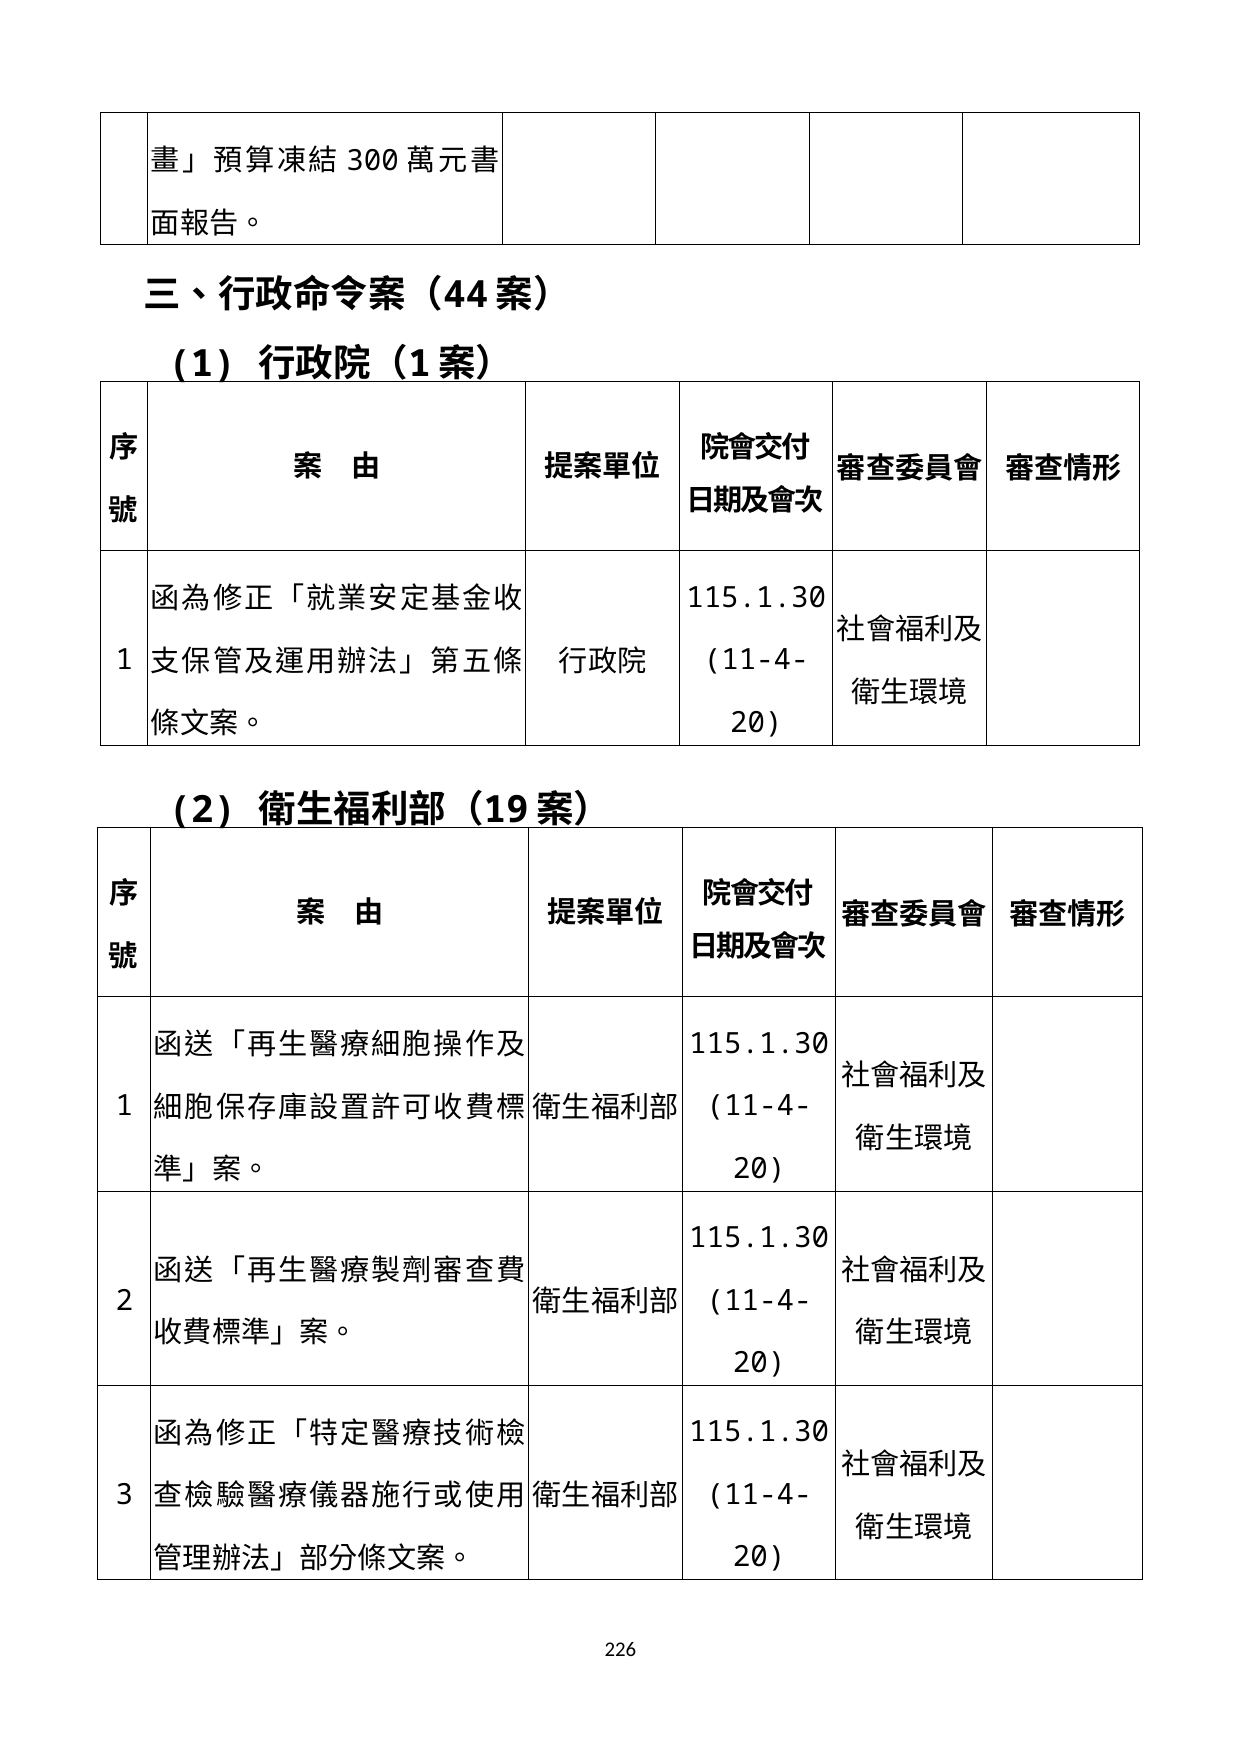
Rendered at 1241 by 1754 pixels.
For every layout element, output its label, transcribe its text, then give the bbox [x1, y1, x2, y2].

table_cell [810, 113, 962, 244]
table_cell 行政院 [526, 551, 679, 744]
table_header 院會交付 日期及會次 [683, 828, 835, 996]
table_header 審查委員會 [833, 382, 986, 550]
table_header 案 由 [148, 382, 525, 550]
subtitle 三、行政命令案（44案） [143, 264, 1122, 318]
table_cell 畫」預算凍結300萬元書面報告。 [148, 113, 502, 244]
table_cell [503, 113, 655, 244]
table_cell [963, 113, 1139, 244]
table_cell [993, 997, 1142, 1191]
table_cell 社會福利及衛生環境 [836, 1192, 992, 1385]
table_cell [98, 997, 150, 1191]
subtitle 行政院（1案） [168, 318, 1122, 381]
table_cell 衛生福利部 [529, 1386, 682, 1579]
table_cell [993, 1386, 1142, 1579]
table_header 審查情形 [987, 382, 1139, 550]
table_header 審查委員會 [836, 828, 992, 996]
table_cell 115.1.30 (11-4-20) [683, 997, 835, 1191]
table_cell 社會福利及衛生環境 [836, 1386, 992, 1579]
table_header 序號 [98, 828, 150, 996]
table_header 審查情形 [993, 828, 1142, 996]
table_cell 函為修正「特定醫療技術檢查檢驗醫療儀器施行或使用管理辦法」部分條文案。 [151, 1386, 528, 1579]
table_cell 115.1.30 (11-4-20) [680, 551, 832, 744]
table_cell 衛生福利部 [529, 1192, 682, 1385]
table_cell [656, 113, 809, 244]
table_cell 115.1.30 (11-4-20) [683, 1386, 835, 1579]
table_header 院會交付 日期及會次 [680, 382, 832, 550]
table_cell [993, 1192, 1142, 1385]
table_cell 函送「再生醫療細胞操作及細胞保存庫設置許可收費標準」案。 [151, 997, 528, 1191]
table_cell 函為修正「就業安定基金收支保管及運用辦法」第五條條文案。 [148, 551, 525, 744]
table_header 提案單位 [526, 382, 679, 550]
table_cell 函送「再生醫療製劑審查費收費標準」案。 [151, 1192, 528, 1385]
table_cell 社會福利及衛生環境 [833, 551, 986, 744]
table_cell 衛生福利部 [529, 997, 682, 1191]
table_header 序號 [101, 382, 147, 550]
table_cell [101, 551, 147, 744]
list 衛生福利部（19案） [168, 764, 1122, 827]
table_header 案 由 [151, 828, 528, 996]
table_cell [987, 551, 1139, 744]
table_cell 115.1.30 (11-4-20) [683, 1192, 835, 1385]
table_header 提案單位 [529, 828, 682, 996]
table_cell [101, 113, 147, 244]
table_cell 社會福利及衛生環境 [836, 997, 992, 1191]
table_cell [98, 1192, 150, 1385]
table_cell [98, 1386, 150, 1579]
